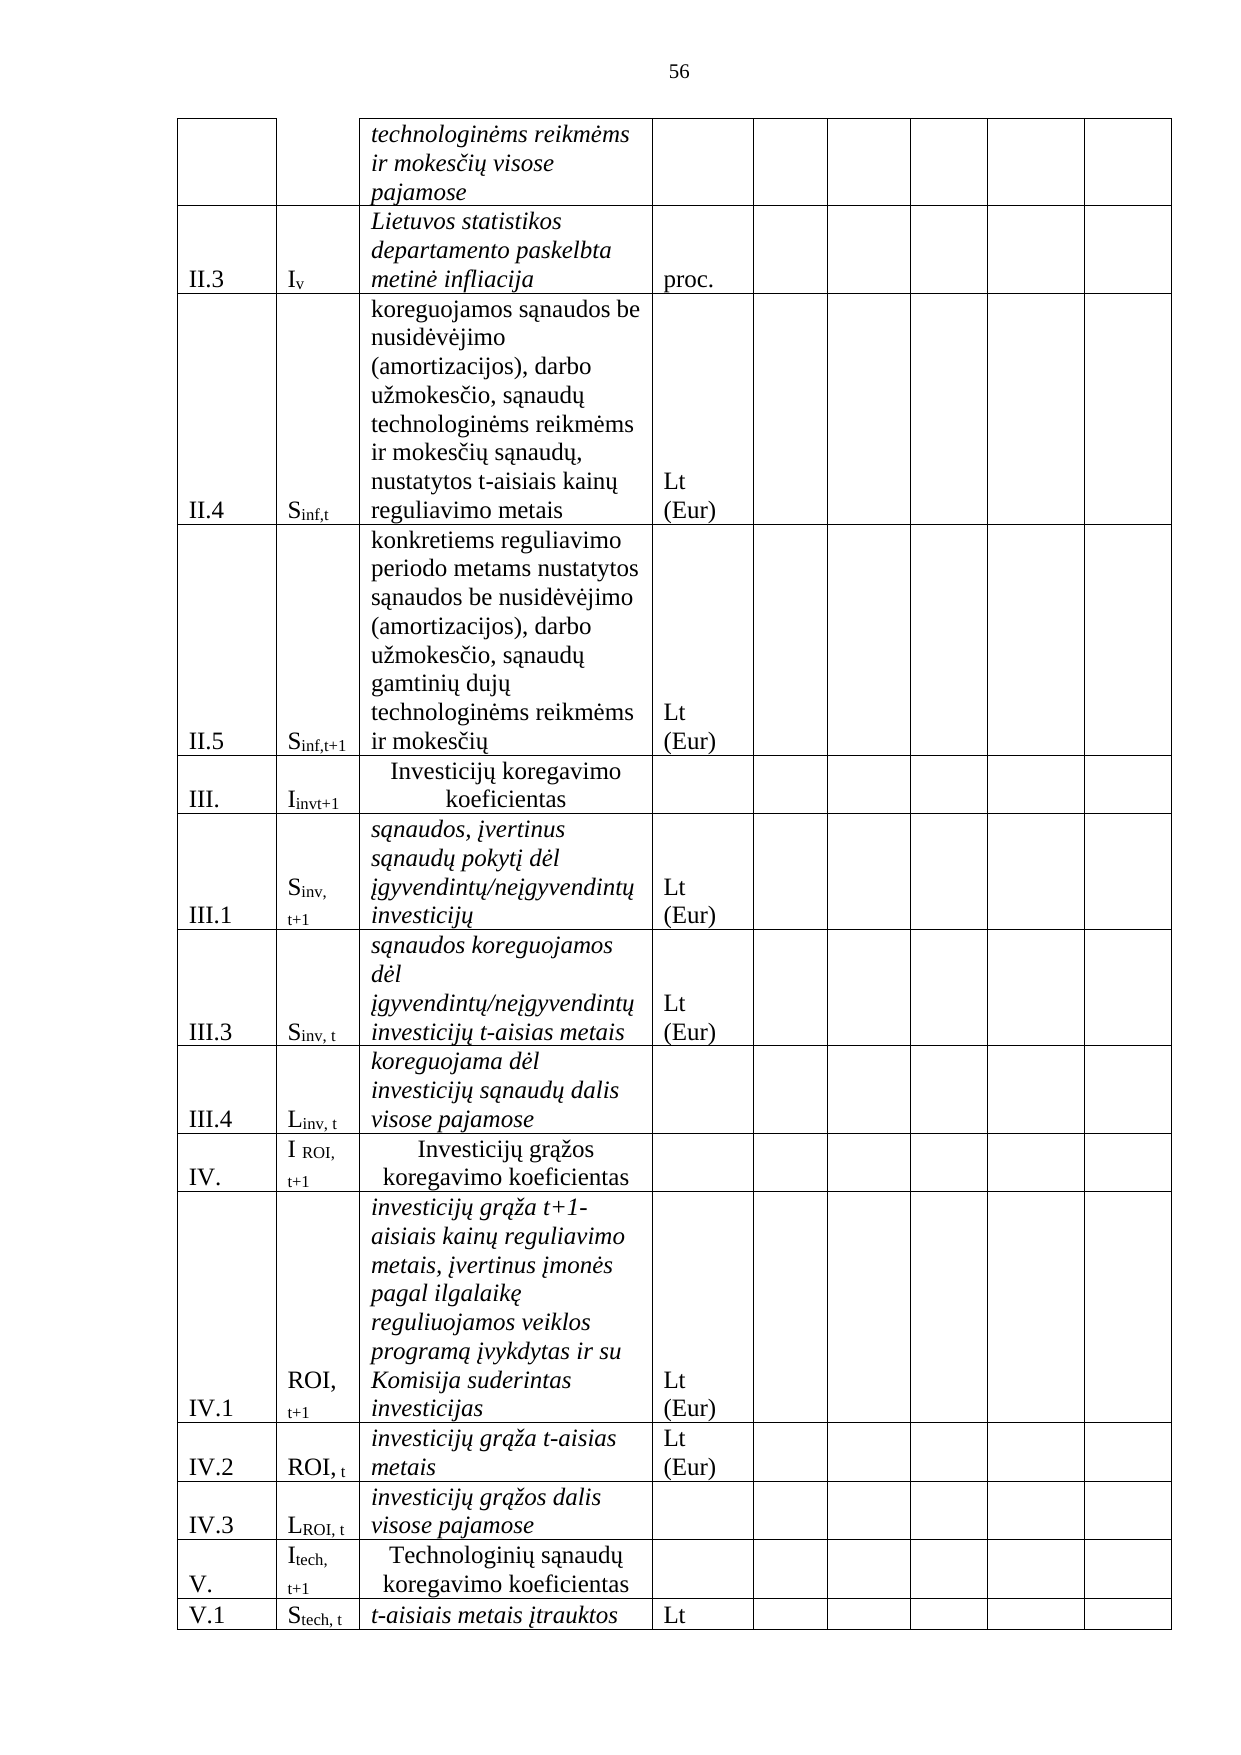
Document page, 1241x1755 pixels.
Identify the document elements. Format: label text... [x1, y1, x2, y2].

table_cell II.3 [178, 206, 276, 293]
table_cell Lt (Eur) [653, 814, 753, 929]
table_cell Iv [277, 206, 359, 293]
table_cell [988, 1540, 1084, 1598]
table_cell [828, 1134, 910, 1191]
table_cell [911, 930, 987, 1045]
table_cell [1085, 1134, 1171, 1191]
table_cell [988, 119, 1084, 205]
table_cell [911, 814, 987, 929]
table_cell [754, 119, 827, 205]
table_cell [754, 525, 827, 755]
table_cell IV.3 [178, 1482, 276, 1539]
table_cell [1085, 1599, 1171, 1629]
table_cell [277, 118, 359, 205]
table_cell [911, 294, 987, 524]
table_cell ROI, t+1 [277, 1192, 359, 1422]
table_cell investicijų grąža t+1-aisiais kainų reguliavimo metais, įvertinus įmonės pagal ilgalaikę reguliuojamos veiklos programą įvykdytas ir su Komisija suderintas investicijas [360, 1192, 652, 1422]
table_cell investicijų grąža t-aisias metais [360, 1423, 652, 1481]
table_cell [1085, 525, 1171, 755]
table_cell [1085, 1482, 1171, 1539]
table_cell [988, 1046, 1084, 1133]
table_cell Lt (Eur) [653, 1423, 753, 1481]
table_cell [1085, 1423, 1171, 1481]
table_cell [828, 1482, 910, 1539]
table_cell [911, 206, 987, 293]
table_cell Iinvt+1 [277, 756, 359, 813]
table_cell [1085, 119, 1171, 205]
table_cell Technologinių sąnaudų koregavimo koeficientas [360, 1540, 652, 1598]
table_cell [1085, 756, 1171, 813]
table_cell Itech, t+1 [277, 1540, 359, 1598]
table_cell [911, 525, 987, 755]
table_cell II.4 [178, 294, 276, 524]
table_cell [754, 1482, 827, 1539]
table_cell [988, 206, 1084, 293]
table_cell [178, 119, 276, 205]
table_cell [653, 1482, 753, 1539]
table_cell [828, 1423, 910, 1481]
table_cell [911, 1192, 987, 1422]
table_cell Lt (Eur) [653, 525, 753, 755]
table_cell [828, 525, 910, 755]
table_cell Sinf,t [277, 294, 359, 524]
table_cell [1085, 1540, 1171, 1598]
table_cell [828, 930, 910, 1045]
table_cell [911, 1423, 987, 1481]
table_cell Sinv, t [277, 930, 359, 1045]
table_cell V. [178, 1540, 276, 1598]
table_cell [754, 1192, 827, 1422]
table_cell Lt (Eur) [653, 294, 753, 524]
table_cell sąnaudos, įvertinus sąnaudų pokytį dėl įgyvendintų/neįgyvendintų investicijų [360, 814, 652, 929]
table_cell [828, 206, 910, 293]
table_cell [988, 814, 1084, 929]
table_cell III.1 [178, 814, 276, 929]
table_cell [988, 756, 1084, 813]
table_cell [988, 294, 1084, 524]
table_cell [1085, 294, 1171, 524]
table_cell Lt (Eur) [653, 930, 753, 1045]
table_cell [754, 814, 827, 929]
table_cell [988, 930, 1084, 1045]
table_cell Investicijų koregavimo koeficientas [360, 756, 652, 813]
table_cell [911, 1134, 987, 1191]
table_cell Lt (Eur) [653, 1192, 753, 1422]
table_cell [828, 1599, 910, 1629]
table_cell [754, 1599, 827, 1629]
table_cell Sinv, t+1 [277, 814, 359, 929]
table_cell [911, 1599, 987, 1629]
table_cell III.4 [178, 1046, 276, 1133]
table_cell [754, 1540, 827, 1598]
table_cell [988, 525, 1084, 755]
table_cell [653, 1134, 753, 1191]
table_cell III. [178, 756, 276, 813]
table_cell Sinf,t+1 [277, 525, 359, 755]
table_cell [653, 1540, 753, 1598]
table_cell LROI, t [277, 1482, 359, 1539]
table_cell [754, 756, 827, 813]
table_cell [988, 1599, 1084, 1629]
table_cell Stech, t [277, 1599, 359, 1629]
table_cell [911, 119, 987, 205]
table_cell t-aisiais metais įtrauktos [360, 1599, 652, 1629]
table_cell Investicijų grąžos koregavimo koeficientas [360, 1134, 652, 1191]
table_cell [653, 1046, 753, 1133]
table_cell investicijų grąžos dalis visose pajamose [360, 1482, 652, 1539]
table_cell [988, 1192, 1084, 1422]
table_cell [988, 1134, 1084, 1191]
table_cell [911, 1046, 987, 1133]
table_cell [754, 930, 827, 1045]
table_cell [653, 119, 753, 205]
table_cell sąnaudos koreguojamos dėl įgyvendintų/neįgyvendintų investicijų t-aisias metais [360, 930, 652, 1045]
table_cell [754, 1423, 827, 1481]
table_cell [1085, 206, 1171, 293]
table_cell Linv, t [277, 1046, 359, 1133]
table_cell [1085, 1046, 1171, 1133]
table_cell [754, 1134, 827, 1191]
table_cell [828, 294, 910, 524]
table_cell proc. [653, 206, 753, 293]
table_cell koreguojama dėl investicijų sąnaudų dalis visose pajamose [360, 1046, 652, 1133]
table_cell koreguojamos sąnaudos be nusidėvėjimo (amortizacijos), darbo užmokesčio, sąnaudų technologinėms reikmėms ir mokesčių sąnaudų, nustatytos t-aisiais kainų reguliavimo metais [360, 294, 652, 524]
table_cell III.3 [178, 930, 276, 1045]
table_cell [911, 1482, 987, 1539]
table_cell I ROI, t+1 [277, 1134, 359, 1191]
table_cell [828, 1192, 910, 1422]
table_cell [911, 756, 987, 813]
table_cell Lt [653, 1599, 753, 1629]
table_cell [754, 1046, 827, 1133]
table_cell [911, 1540, 987, 1598]
table_cell IV.1 [178, 1192, 276, 1422]
table_cell Lietuvos statistikos departamento paskelbta metinė infliacija [360, 206, 652, 293]
table_cell [653, 756, 753, 813]
table_cell [828, 756, 910, 813]
table_cell II.5 [178, 525, 276, 755]
table_cell ROI, t [277, 1423, 359, 1481]
table_cell [828, 119, 910, 205]
table_cell [1085, 814, 1171, 929]
table_cell [828, 1046, 910, 1133]
table_cell [1085, 1192, 1171, 1422]
table_cell [754, 206, 827, 293]
table_cell technologinėms reikmėms ir mokesčių visose pajamose [360, 119, 652, 205]
table_cell [828, 1540, 910, 1598]
table_cell V.1 [178, 1599, 276, 1629]
table_cell IV.2 [178, 1423, 276, 1481]
table_cell [988, 1423, 1084, 1481]
table_cell IV. [178, 1134, 276, 1191]
table_cell [988, 1482, 1084, 1539]
table_cell [754, 294, 827, 524]
table_cell [1085, 930, 1171, 1045]
table_cell [828, 814, 910, 929]
table_cell konkretiems reguliavimo periodo metams nustatytos sąnaudos be nusidėvėjimo (amortizacijos), darbo užmokesčio, sąnaudų gamtinių dujų technologinėms reikmėms ir mokesčių [360, 525, 652, 755]
